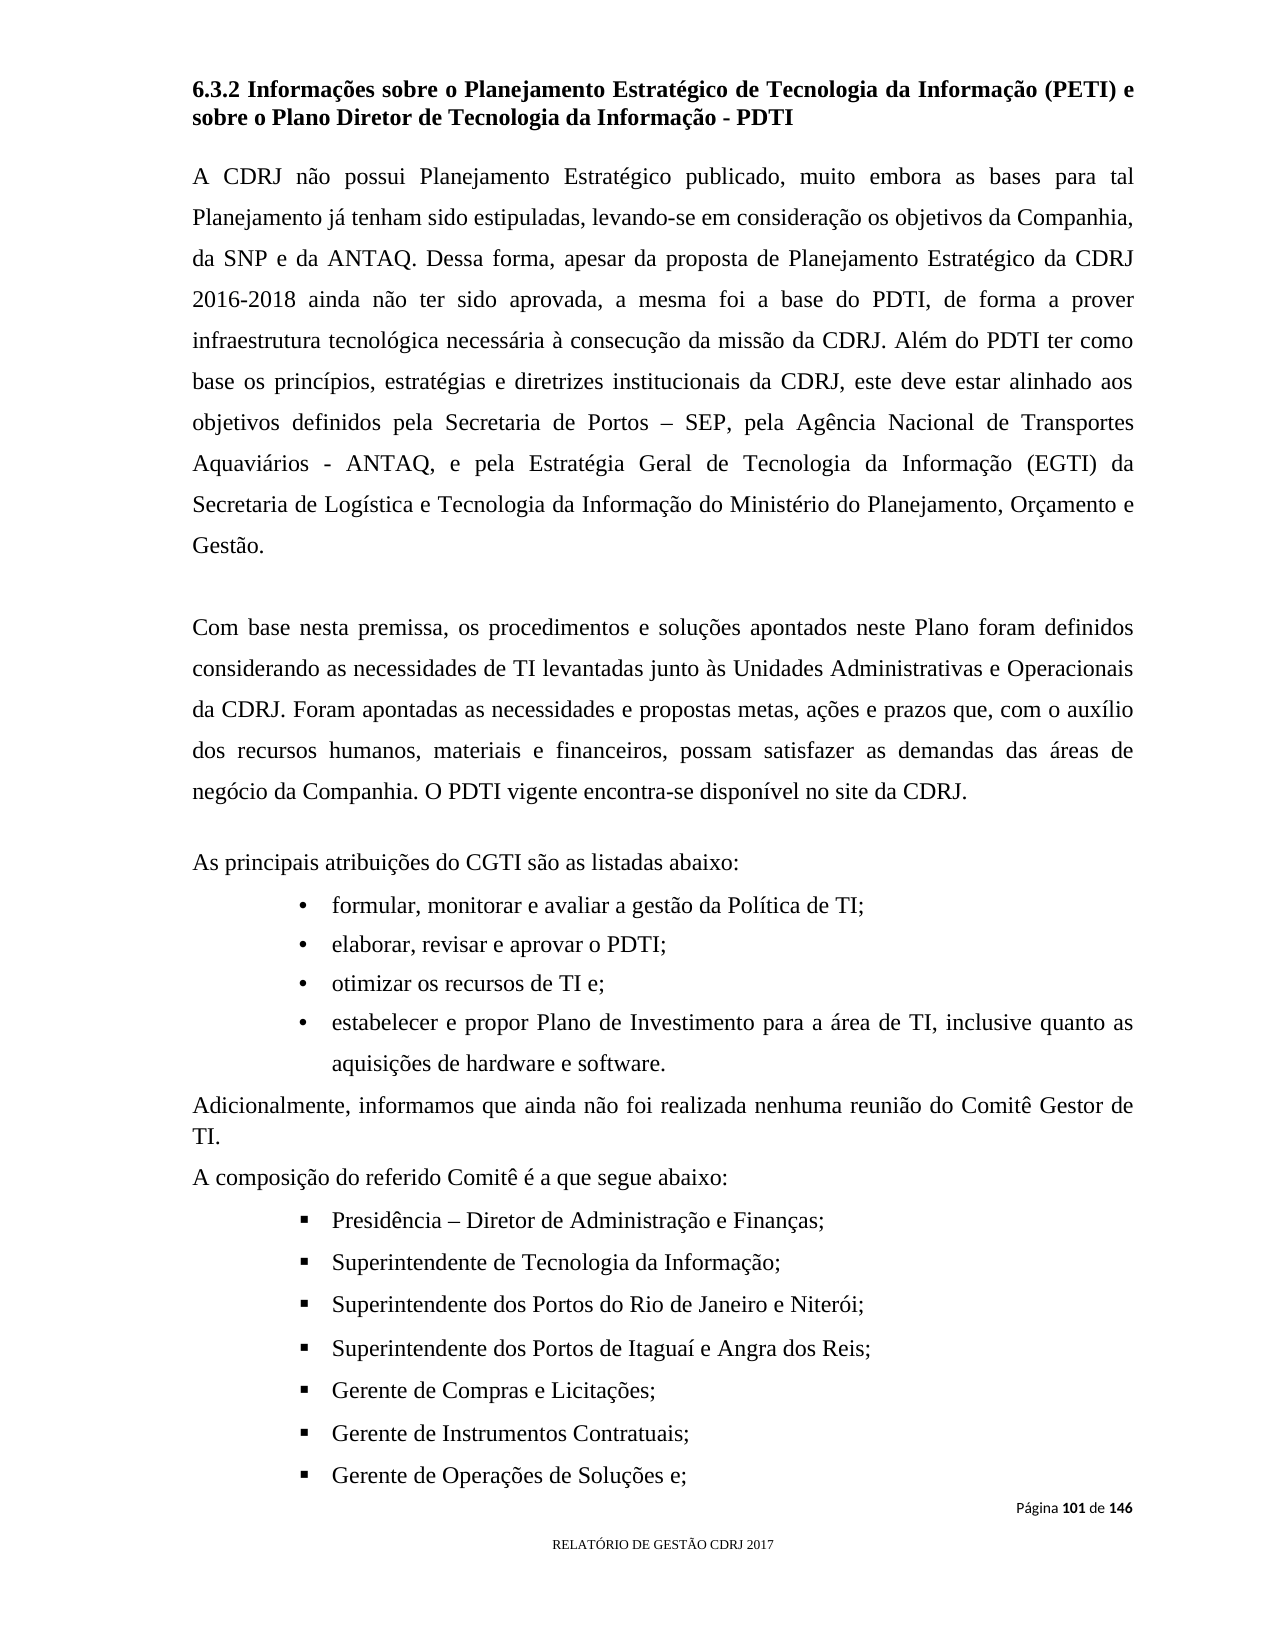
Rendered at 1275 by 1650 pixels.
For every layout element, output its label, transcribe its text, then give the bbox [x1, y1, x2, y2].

list otimizar os recursos de TI e; [298, 969, 1135, 997]
list estabelecer e propor Plano de Investimento para a área de TI, inclusive quanto as aquisições de hardware e software. [298, 1008, 1135, 1077]
list Gerente de Instrumentos Contratuais; [298, 1419, 1135, 1446]
list Superintendente dos Portos de Itaguaí e Angra dos Reis; [298, 1334, 1135, 1361]
text Com base nesta premissa, os procedimentos e soluções apontados neste Plano foram definidos considerando as necessidades de TI levantadas junto às Unidades Administrativas e Operacionais da CDRJ. Foram apontadas as necessidades e propostas metas, ações e prazos que, com o auxílio dos recursos humanos, materiais e financeiros, possam satisfazer as demandas das áreas de negócio da Companhia. O PDTI vigente encontra-se disponível no site da CDRJ. [192, 613, 1135, 804]
list Gerente de Operações de Soluções e; [298, 1461, 1135, 1489]
text A composição do referido Comitê é a que segue abaixo: [192, 1163, 1135, 1191]
list Gerente de Compras e Licitações; [298, 1376, 1135, 1404]
text As principais atribuições do CGTI são as listadas abaixo: [192, 848, 1135, 876]
list Presidência – Diretor de Administração e Finanças; [298, 1206, 1135, 1233]
text Adicionalmente, informamos que ainda não foi realizada nenhuma reunião do Comitê Gestor de TI. [192, 1091, 1135, 1149]
list Superintendente dos Portos do Rio de Janeiro e Niterói; [298, 1291, 1135, 1318]
list Superintendente de Tecnologia da Informação; [298, 1248, 1135, 1276]
text 6.3.2 Informações sobre o Planejamento Estratégico de Tecnologia da Informação (PETI) e sobre o Plano Diretor de Tecnologia da Informação - PDTI [192, 75, 1135, 131]
text A CDRJ não possui Planejamento Estratégico publicado, muito embora as bases para tal Planejamento já tenham sido estipuladas, levando-se em consideração os objetivos da Companhia, da SNP e da ANTAQ. Dessa forma, apesar da proposta de Planejamento Estratégico da CDRJ 2016-2018 ainda não ter sido aprovada, a mesma foi a base do PDTI, de forma a prover infraestrutura tecnológica necessária à consecução da missão da CDRJ. Além do PDTI ter como base os princípios, estratégias e diretrizes institucionais da CDRJ, este deve estar alinhado aos objetivos definidos pela Secretaria de Portos – SEP, pela Agência Nacional de Transportes Aquaviários - ANTAQ, e pela Estratégia Geral de Tecnologia da Informação (EGTI) da Secretaria de Logística e Tecnologia da Informação do Ministério do Planejamento, Orçamento e Gestão. [192, 162, 1135, 559]
list elaborar, revisar e aprovar o PDTI; [298, 930, 1135, 958]
list formular, monitorar e avaliar a gestão da Política de TI; [298, 891, 1135, 918]
